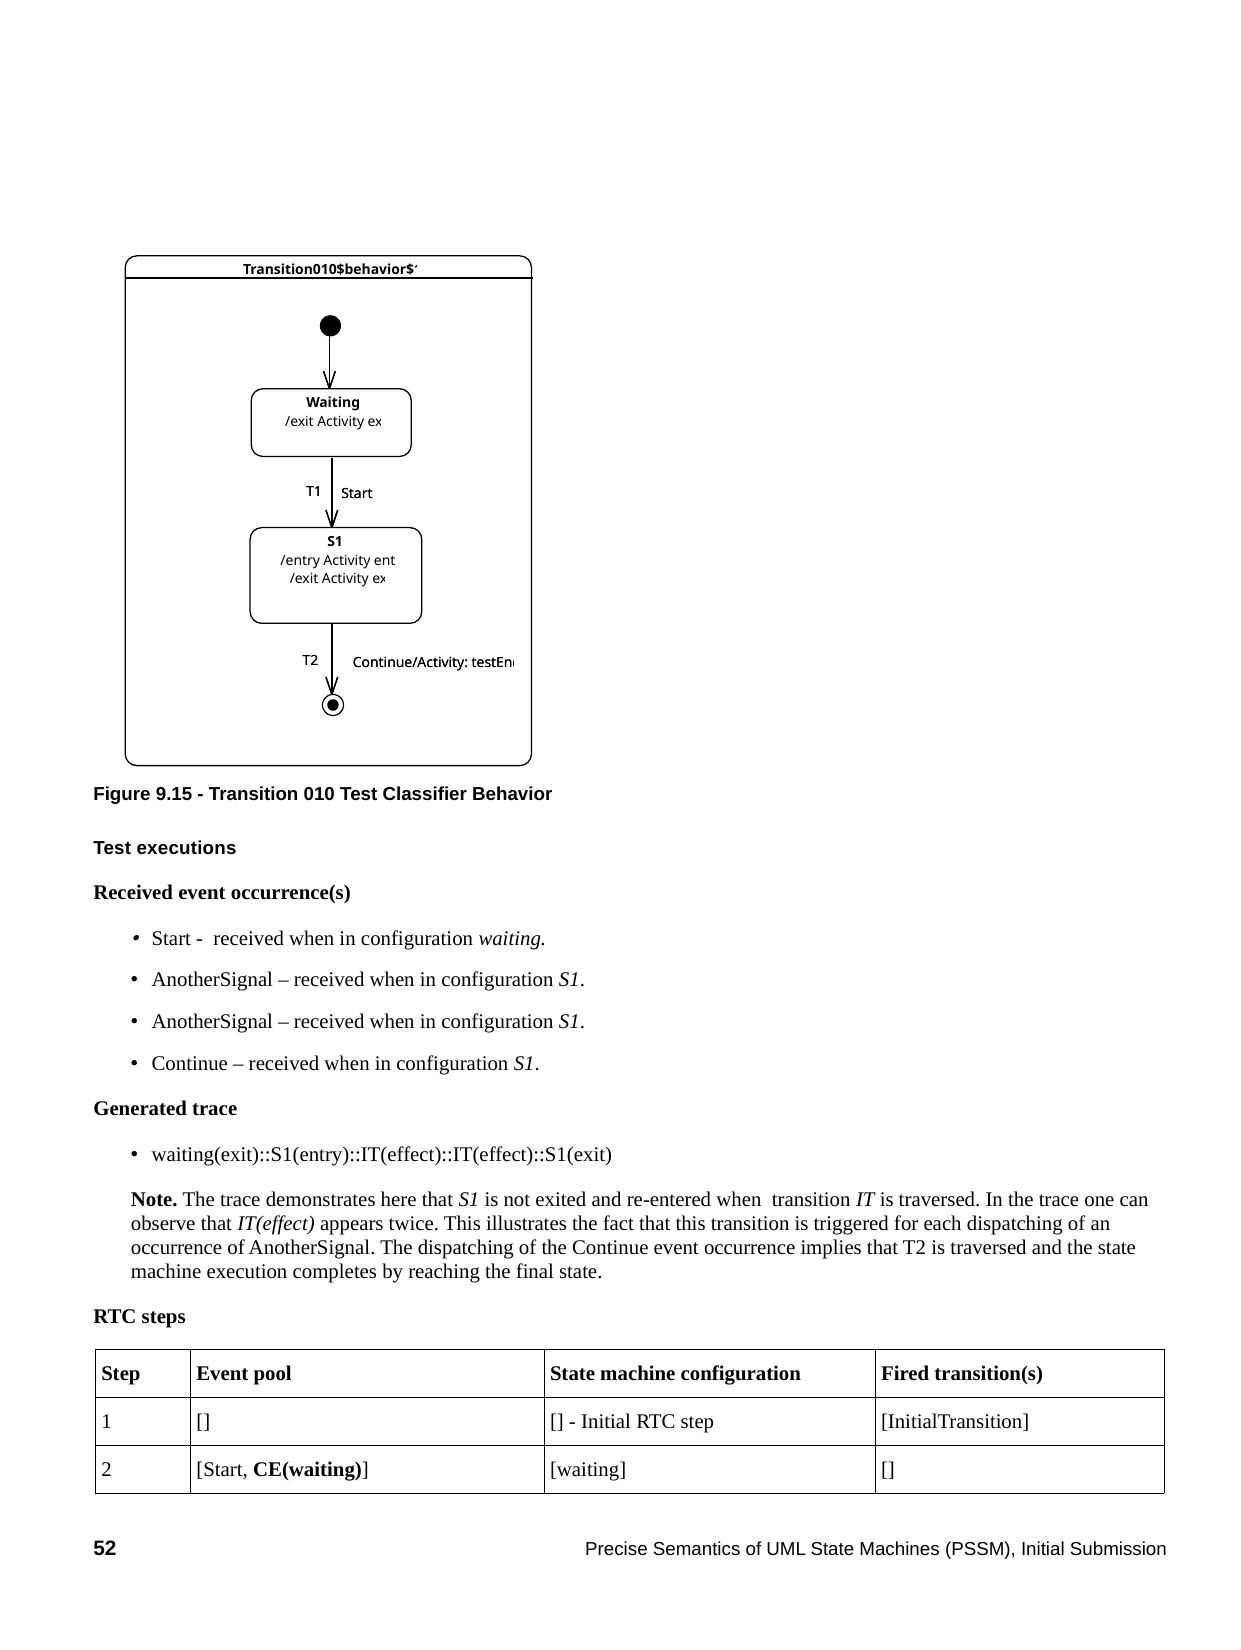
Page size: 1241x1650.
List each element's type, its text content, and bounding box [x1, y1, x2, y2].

table_cell [waiting] [545, 1446, 875, 1492]
table_cell 1 [96, 1398, 190, 1445]
list Continue – received when in configuration S1. [131, 1050, 1164, 1075]
table_header State machine configuration [545, 1350, 875, 1397]
table_header Fired transition(s) [876, 1350, 1164, 1397]
text RTC steps [93, 1304, 1164, 1328]
table_cell [Start, CE(waiting)] [191, 1446, 544, 1492]
table_cell [] [876, 1446, 1164, 1492]
table_cell [] [191, 1398, 544, 1445]
text Figure 9.15 - Transition 010 Test Classifier Behavior [93, 243, 565, 804]
list AnotherSignal – received when in configuration S1. [131, 1008, 1164, 1033]
text Note. The trace demonstrates here that S1 is not exited and re-entered when transition IT is traversed. In the trace one can observe that IT(effect) appears twice. This illustrates the fact that this transition is triggered for each dispatching of an occurrence of AnotherSignal. The dispatching of the Continue event occurrence implies that T2 is traversed and the state machine execution completes by reaching the final state. [131, 1187, 1164, 1283]
list waiting(exit)::S1(entry)::IT(effect)::IT(effect)::S1(exit) [131, 1141, 1164, 1166]
table_cell [InitialTransition] [876, 1398, 1164, 1445]
table_header Event pool [191, 1350, 544, 1397]
list AnotherSignal – received when in configuration S1. [131, 966, 1164, 991]
subtitle Test executions [93, 231, 1164, 859]
table_cell [] - Initial RTC step [545, 1398, 875, 1445]
list Start - received when in configuration waiting. [131, 925, 1164, 950]
text Generated trace [93, 1096, 1164, 1120]
table_header Step [96, 1350, 190, 1397]
text Received event occurrence(s) [93, 880, 1164, 904]
table_cell 2 [96, 1446, 190, 1492]
